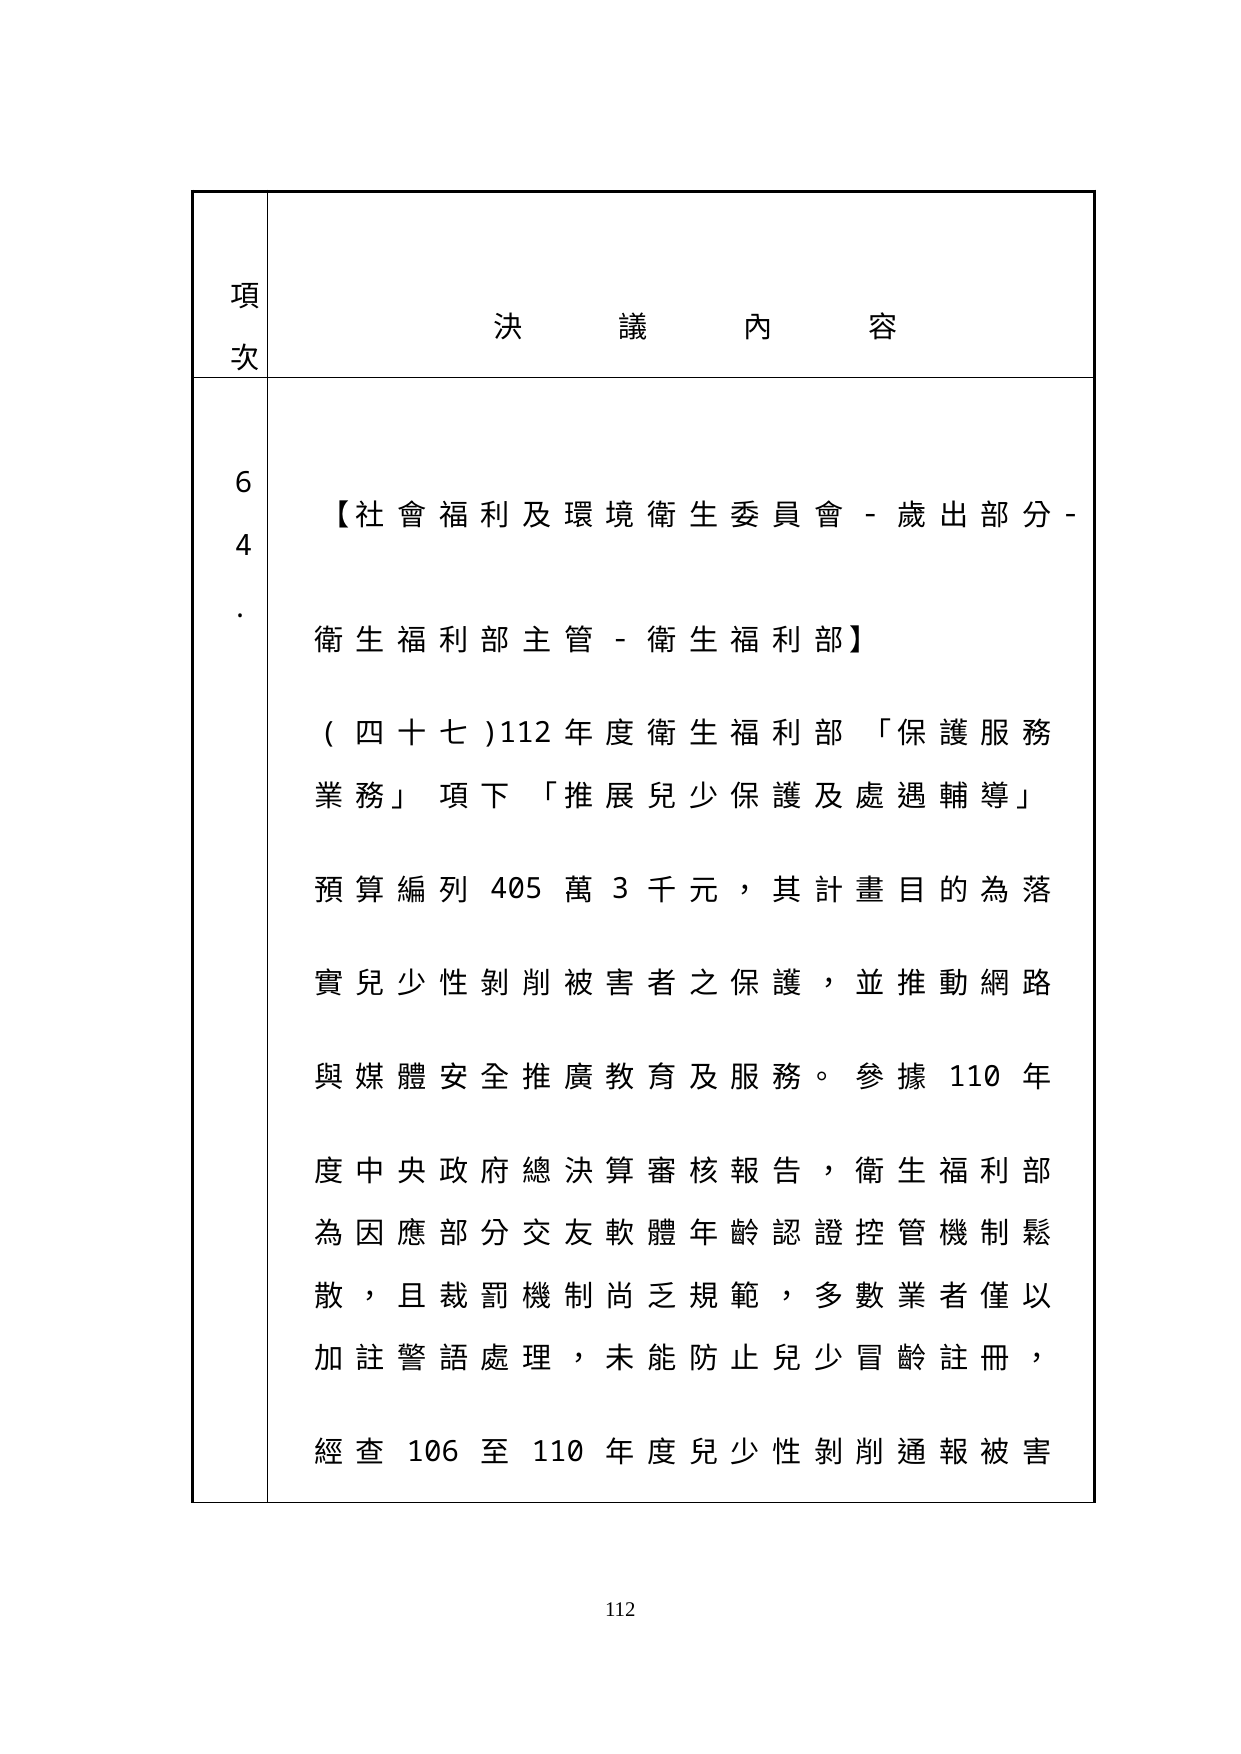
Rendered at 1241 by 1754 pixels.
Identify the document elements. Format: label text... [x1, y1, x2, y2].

table_cell 【社會福利及環境衛生委員會-歲出部分-衛生福利部主管-衛生福利部】 (四十七)112年度衛生福利部「保護服務業務」項下「推展兒少保護及處遇輔導」預算編列405萬3千元，其計畫目的為落實兒少性剝削被害者之保護，並推動網路與媒體安全推廣教育及服務。參據110年度中央政府總決算審核報告，衛生福利部為因應部分交友軟體年齡認證控管機制鬆散，且裁罰機制尚乏規範，多數業者僅以加註警語處理，未能防止兒少冒齡註冊，經查106至110年度兒少性剝削通報被害 [268, 378, 1093, 1502]
table_header 決 議 內 容 [268, 193, 1093, 377]
table_cell 64. [194, 378, 267, 1502]
table_header 項次 [194, 193, 267, 377]
